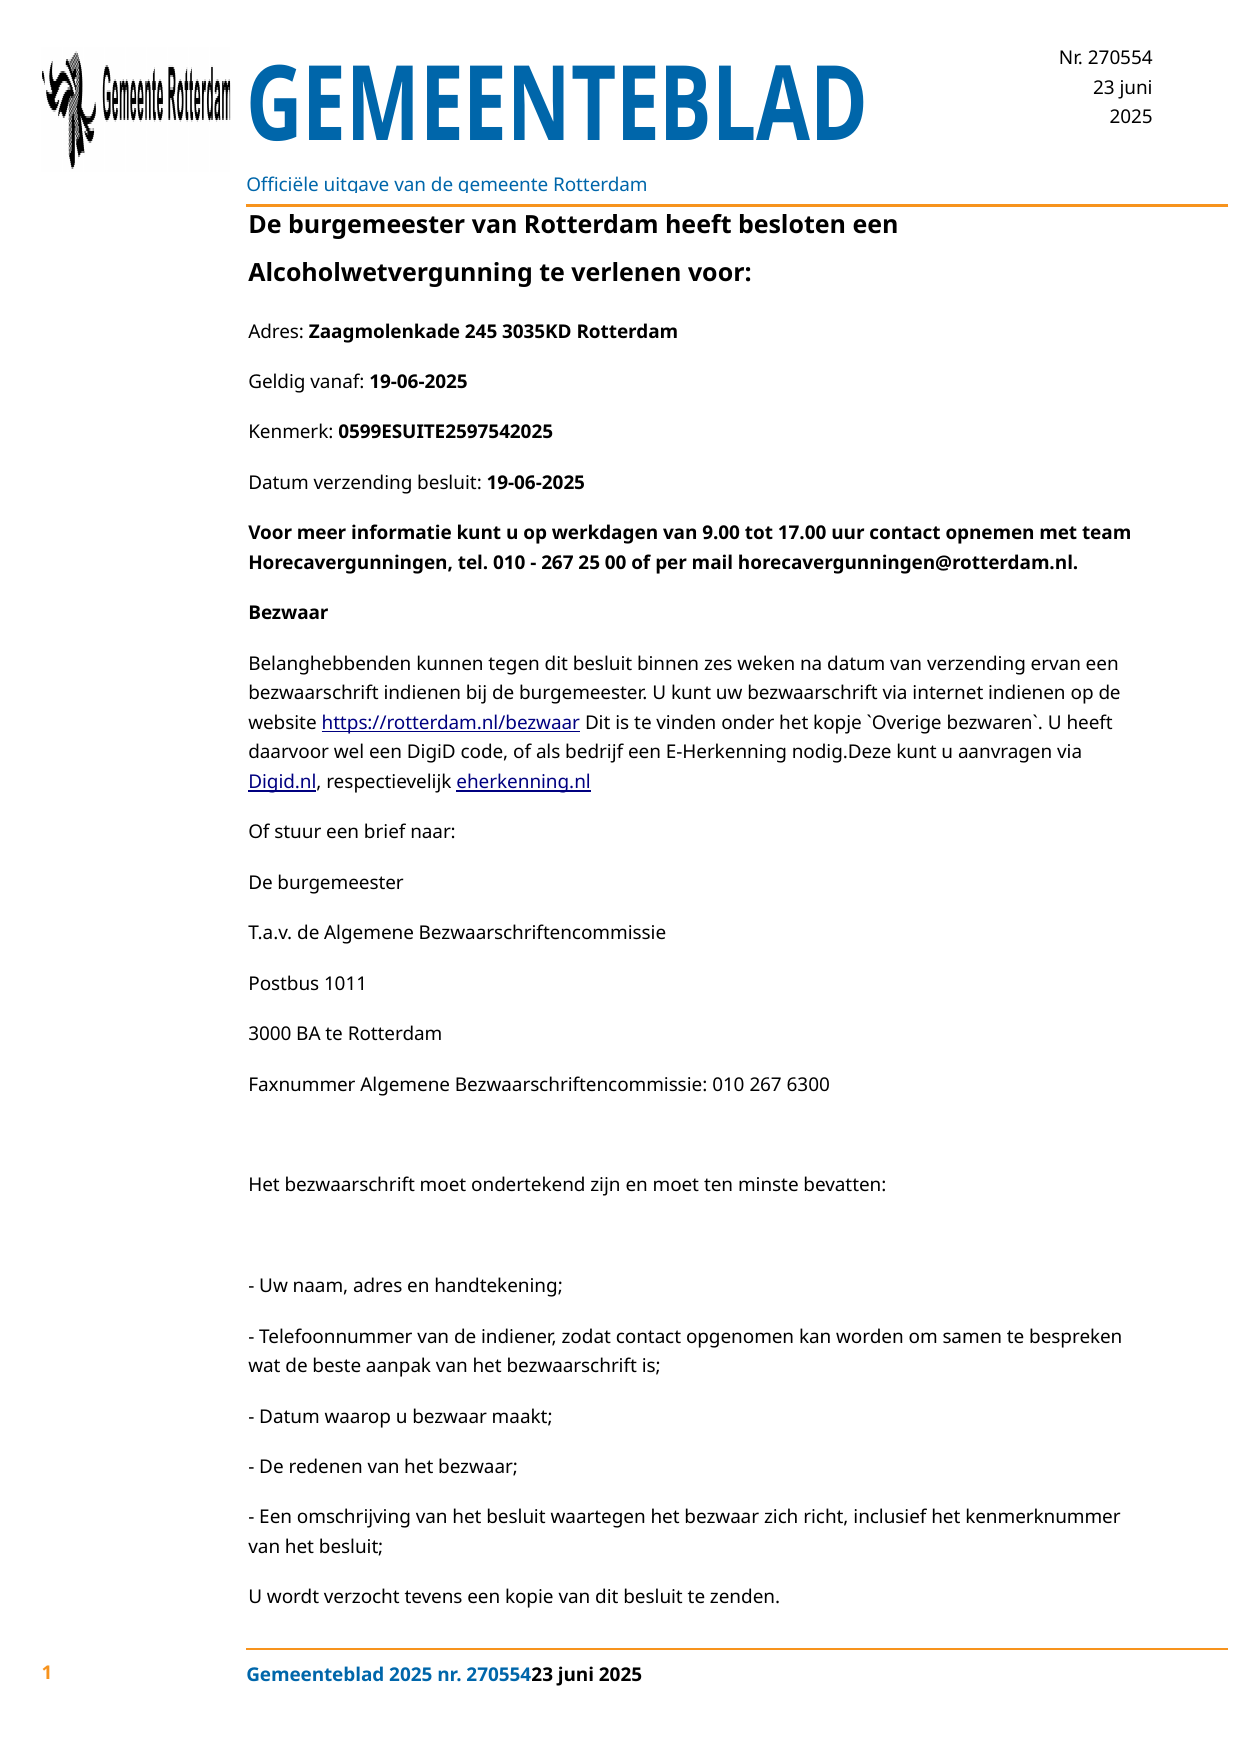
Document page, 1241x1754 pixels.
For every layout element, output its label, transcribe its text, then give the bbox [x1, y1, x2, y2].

text De burgemeester [248, 869, 1152, 895]
text Het bezwaarschrift moet ondertekend zijn en moet ten minste bevatten: [248, 1172, 1152, 1197]
text Voor meer informatie kunt u op werkdagen van 9.00 tot 17.00 uur contact opnemen met team Horecavergunningen, tel. 010 - 267 25 00 of per mail horecavergunningen@rotterdam.nl. [248, 519, 1152, 575]
text Kenmerk: 0599ESUITE2597542025 [248, 419, 1152, 444]
text - De redenen van het bezwaar; [248, 1453, 1152, 1479]
text - Een omschrijving van het besluit waartegen het bezwaar zich richt, inclusief het kenmerknummer van het besluit; [248, 1504, 1152, 1559]
text Belanghebbenden kunnen tegen dit besluit binnen zes weken na datum van verzending ervan een bezwaarschrift indienen bij de burgemeester. U kunt uw bezwaarschrift via internet indienen op de website https://rotterdam.nl/bezwaar Dit is te vinden onder het kopje `Overige bezwaren`. U heeft daarvoor wel een DigiD code, of als bedrijf een E-Herkenning nodig.Deze kunt u aanvragen via Digid.nl, respectievelijk eherkenning.nl [248, 650, 1152, 794]
picture [41, 47, 231, 172]
text - Uw naam, adres en handtekening; [248, 1272, 1152, 1298]
text Of stuur een brief naar: [248, 819, 1152, 844]
text Geldig vanaf: 19-06-2025 [248, 368, 1152, 394]
text U wordt verzocht tevens een kopie van dit besluit te zenden. [248, 1584, 1152, 1609]
text 3000 BA te Rotterdam [248, 1020, 1152, 1046]
text Bezwaar [248, 599, 1152, 625]
text Postbus 1011 [248, 970, 1152, 996]
text Datum verzending besluit: 19-06-2025 [248, 469, 1152, 495]
text Faxnummer Algemene Bezwaarschriftencommissie: 010 267 6300 [248, 1071, 1152, 1097]
text T.a.v. de Algemene Bezwaarschriftencommissie [248, 919, 1152, 945]
text - Telefoonnummer van de indiener, zodat contact opgenomen kan worden om samen te bespreken wat de beste aanpak van het bezwaarschrift is; [248, 1323, 1152, 1378]
text Adres: Zaagmolenkade 245 3035KD Rotterdam [248, 318, 1152, 344]
text - Datum waarop u bezwaar maakt; [248, 1403, 1152, 1429]
text De burgemeester van Rotterdam heeft besloten een Alcoholwetvergunning te verlenen voor: [248, 207, 1152, 288]
